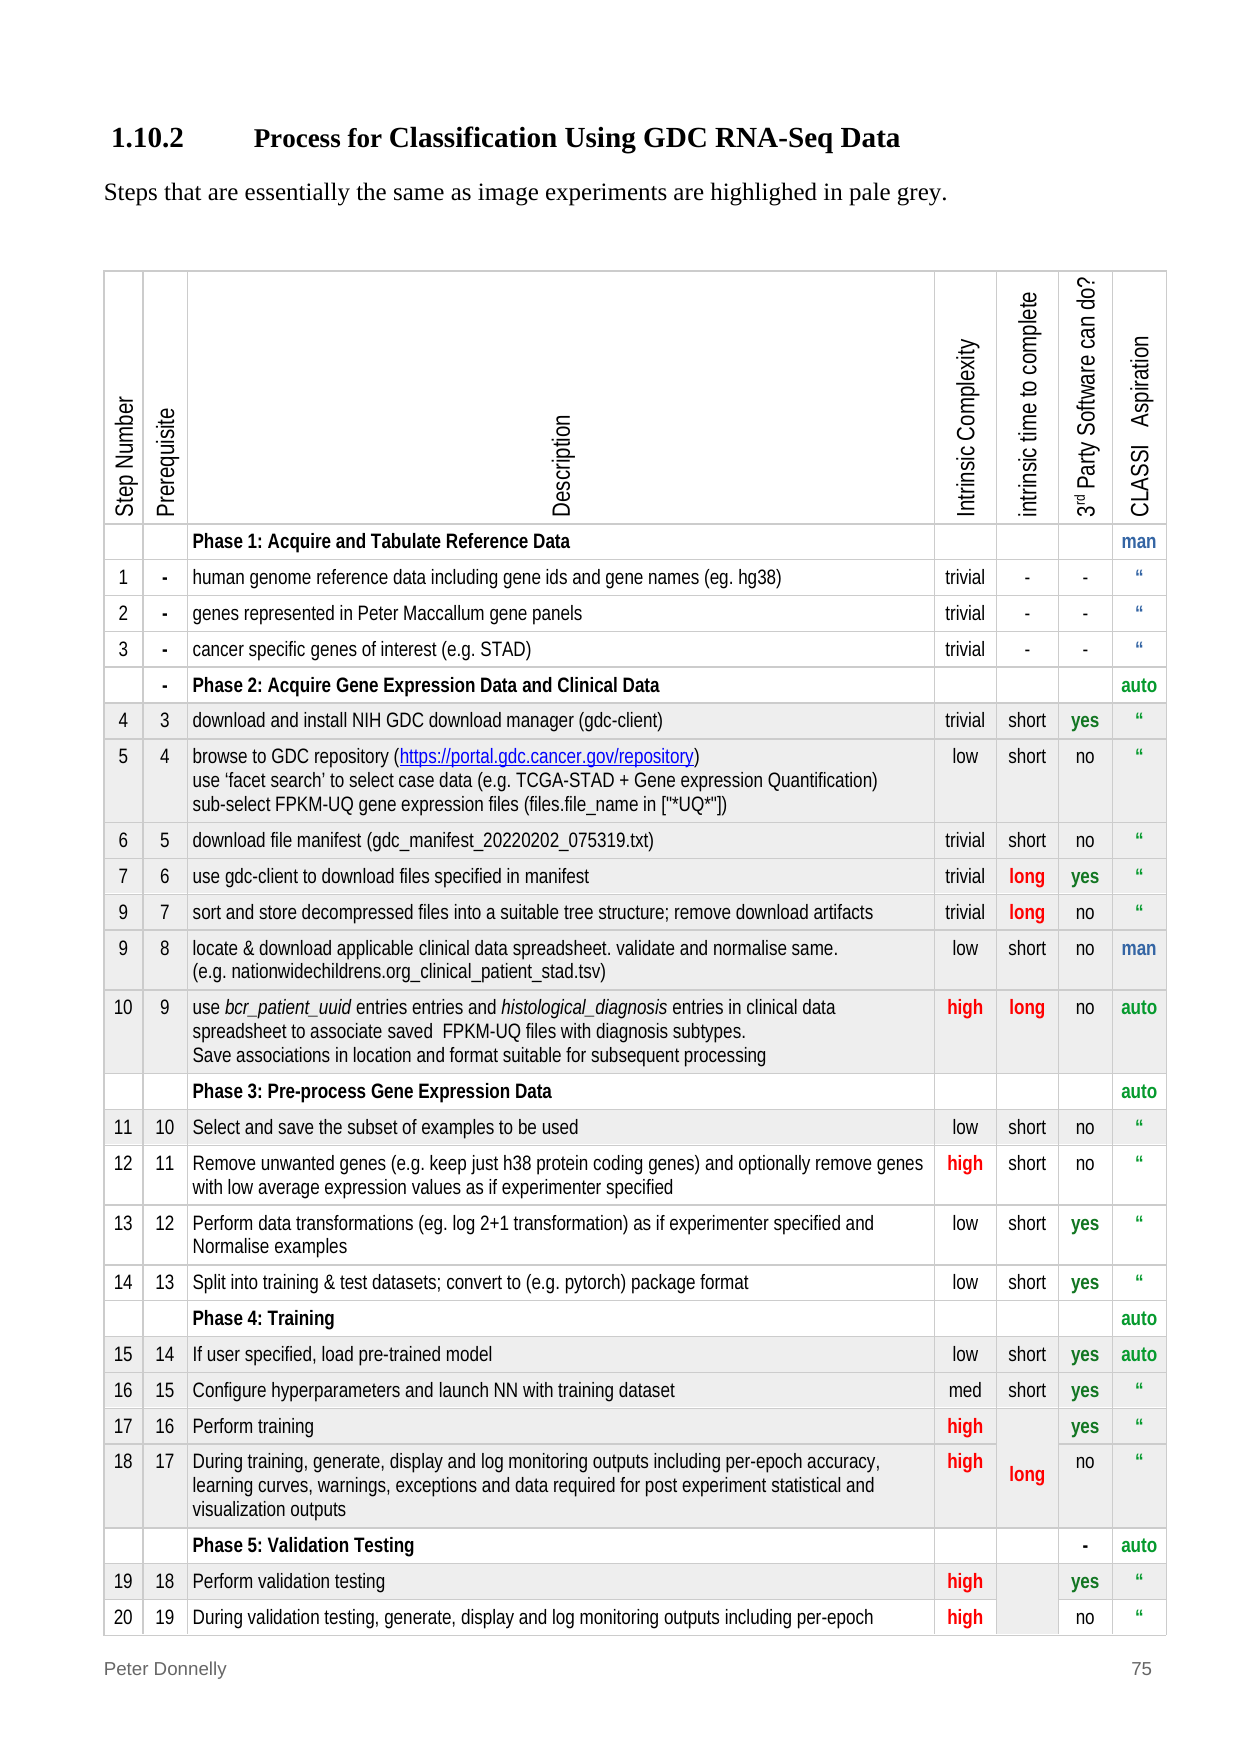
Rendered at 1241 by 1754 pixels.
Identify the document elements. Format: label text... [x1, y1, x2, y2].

table_cell 17 [144, 1445, 187, 1527]
table_cell - [144, 560, 187, 595]
table_cell [935, 1301, 996, 1336]
table_cell [935, 668, 996, 702]
table_cell [997, 1074, 1058, 1109]
table_cell short [997, 1266, 1058, 1300]
table_cell 2 [105, 596, 142, 631]
table_cell trivial [935, 895, 996, 929]
table_cell 11 [105, 1110, 142, 1144]
table_cell 17 [105, 1409, 142, 1443]
table_cell Perform validation testing [188, 1564, 934, 1599]
table_cell “ [1113, 1146, 1166, 1204]
table_cell short [997, 823, 1058, 858]
table_cell no [1059, 1445, 1112, 1527]
table_cell locate & download applicable clinical data spreadsheet. validate and normalise same. (e.g. nationwidechildrens.org_clinical_patient_stad.tsv) [188, 931, 934, 989]
table_cell yes [1059, 1564, 1112, 1599]
table_cell 18 [144, 1564, 187, 1599]
table_cell man [1113, 525, 1166, 559]
table_cell Phase 5: Validation Testing [188, 1529, 934, 1563]
table_cell - [997, 560, 1058, 595]
table_cell high [935, 991, 996, 1073]
table_cell auto [1113, 668, 1166, 702]
table_cell “ [1113, 740, 1166, 822]
table_cell 8 [144, 931, 187, 989]
table_cell “ [1113, 1373, 1166, 1407]
table_cell short [997, 1110, 1058, 1144]
table_cell 19 [144, 1600, 187, 1634]
table_header Description [188, 272, 934, 523]
table_cell “ [1113, 1600, 1166, 1634]
table_cell “ [1113, 632, 1166, 666]
table_cell short [997, 1206, 1058, 1264]
table_cell - [144, 596, 187, 631]
table_cell “ [1113, 859, 1166, 893]
table_cell low [935, 1110, 996, 1144]
table_cell low [935, 931, 996, 989]
table_header Step Number [105, 272, 142, 523]
table_cell [105, 525, 142, 559]
table_cell 4 [144, 740, 187, 822]
table_cell “ [1113, 1564, 1166, 1599]
table_cell 3 [144, 704, 187, 738]
table_cell [997, 1564, 1058, 1634]
table_cell 11 [144, 1146, 187, 1204]
table_cell no [1059, 823, 1112, 858]
table_cell 6 [105, 823, 142, 858]
table_cell 10 [105, 991, 142, 1073]
table_cell no [1059, 991, 1112, 1073]
table_cell short [997, 931, 1058, 989]
table_cell short [997, 740, 1058, 822]
table_cell long [997, 991, 1058, 1073]
table_cell [144, 1074, 187, 1109]
table_cell 12 [144, 1206, 187, 1264]
table_cell [935, 525, 996, 559]
table_cell [997, 1301, 1058, 1336]
table_cell 16 [144, 1409, 187, 1443]
table_cell no [1059, 1600, 1112, 1634]
table_cell - [1059, 1529, 1112, 1563]
table_cell high [935, 1445, 996, 1527]
table_cell 5 [144, 823, 187, 858]
table_cell [1059, 668, 1112, 702]
table_cell 5 [105, 740, 142, 822]
table_cell yes [1059, 704, 1112, 738]
table_cell 6 [144, 859, 187, 893]
table_cell Perform training [188, 1409, 934, 1443]
table_cell man [1113, 931, 1166, 989]
table_cell low [935, 1337, 996, 1372]
table_cell sort and store decompressed files into a suitable tree structure; remove download artifacts [188, 895, 934, 929]
table_cell high [935, 1409, 996, 1443]
table_cell 9 [144, 991, 187, 1073]
table_cell long [997, 1409, 1058, 1527]
table_cell auto [1113, 1529, 1166, 1563]
table_cell yes [1059, 859, 1112, 893]
table_cell [997, 525, 1058, 559]
table_cell 7 [105, 859, 142, 893]
table_cell - [997, 632, 1058, 666]
table_cell high [935, 1600, 996, 1634]
table_cell During validation testing, generate, display and log monitoring outputs including per-epoch [188, 1600, 934, 1634]
table_cell short [997, 1146, 1058, 1204]
table_cell low [935, 1266, 996, 1300]
table_cell [105, 1301, 142, 1336]
table_header CLASSI Aspiration [1113, 272, 1166, 523]
table_cell no [1059, 895, 1112, 929]
table_header 3rd Party Software can do? [1059, 272, 1112, 523]
table_header Prerequisite [144, 272, 187, 523]
table_cell - [144, 668, 187, 702]
table_cell [105, 668, 142, 702]
table_cell [144, 525, 187, 559]
table_cell short [997, 704, 1058, 738]
table_cell If user specified, load pre-trained model [188, 1337, 934, 1372]
table_cell trivial [935, 560, 996, 595]
table_cell [935, 1529, 996, 1563]
table_cell [997, 1529, 1058, 1563]
table_cell trivial [935, 859, 996, 893]
table_cell Phase 2: Acquire Gene Expression Data and Clinical Data [188, 668, 934, 702]
table_cell - [1059, 632, 1112, 666]
table_cell auto [1113, 1301, 1166, 1336]
table_cell 14 [144, 1337, 187, 1372]
table_cell short [997, 1337, 1058, 1372]
table_cell trivial [935, 823, 996, 858]
table_cell “ [1113, 895, 1166, 929]
table_cell low [935, 740, 996, 822]
table_cell [105, 1074, 142, 1109]
table_cell short [997, 1373, 1058, 1407]
table_cell low [935, 1206, 996, 1264]
table_cell trivial [935, 632, 996, 666]
table_cell 1 [105, 560, 142, 595]
table_cell use gdc-client to download files specified in manifest [188, 859, 934, 893]
table_cell 12 [105, 1146, 142, 1204]
table_cell human genome reference data including gene ids and gene names (eg. hg38) [188, 560, 934, 595]
table_cell “ [1113, 823, 1166, 858]
table_cell no [1059, 1110, 1112, 1144]
table_cell 18 [105, 1445, 142, 1527]
table_cell auto [1113, 1074, 1166, 1109]
table_cell [1059, 1074, 1112, 1109]
table_cell 7 [144, 895, 187, 929]
table_cell long [997, 895, 1058, 929]
table_cell Phase 4: Training [188, 1301, 934, 1336]
text Steps that are essentially the same as image experiments are highlighed in pale grey. [103, 177, 1146, 206]
table_cell [144, 1301, 187, 1336]
table_cell Split into training & test datasets; convert to (e.g. pytorch) package format [188, 1266, 934, 1300]
table_cell yes [1059, 1337, 1112, 1372]
table_cell yes [1059, 1266, 1112, 1300]
table_cell [144, 1529, 187, 1563]
table_cell [997, 668, 1058, 702]
table_cell “ [1113, 596, 1166, 631]
table_cell yes [1059, 1206, 1112, 1264]
table_cell Phase 3: Pre-process Gene Expression Data [188, 1074, 934, 1109]
table_cell high [935, 1564, 996, 1599]
table_cell “ [1113, 1110, 1166, 1144]
table_cell auto [1113, 1337, 1166, 1372]
table_cell browse to GDC repository (https://portal.gdc.cancer.gov/repository) use ‘facet search’ to select case data (e.g. TCGA-STAD + Gene expression Quantification) sub-select FPKM-UQ gene expression files (files.file_name in ["*UQ*"]) [188, 740, 934, 822]
table_cell 15 [105, 1337, 142, 1372]
table_cell download file manifest (gdc_manifest_20220202_075319.txt) [188, 823, 934, 858]
table_header intrinsic time to complete [997, 272, 1058, 523]
subtitle Process for Classification Using GDC RNA-Seq Data [103, 120, 1146, 153]
table_cell 14 [105, 1266, 142, 1300]
table_cell [935, 1074, 996, 1109]
table_cell auto [1113, 991, 1166, 1073]
table_cell genes represented in Peter Maccallum gene panels [188, 596, 934, 631]
table_cell 16 [105, 1373, 142, 1407]
table_cell - [144, 632, 187, 666]
table_cell - [1059, 560, 1112, 595]
table_cell 3 [105, 632, 142, 666]
table_cell “ [1113, 704, 1166, 738]
table_cell 10 [144, 1110, 187, 1144]
table_cell yes [1059, 1373, 1112, 1407]
table_cell - [997, 596, 1058, 631]
table_cell “ [1113, 1206, 1166, 1264]
table_cell “ [1113, 1409, 1166, 1443]
table_cell 4 [105, 704, 142, 738]
table_cell Select and save the subset of examples to be used [188, 1110, 934, 1144]
table_cell high [935, 1146, 996, 1204]
table_cell [1059, 1301, 1112, 1336]
table_cell “ [1113, 1445, 1166, 1527]
table_cell Configure hyperparameters and launch NN with training dataset [188, 1373, 934, 1407]
table_cell 19 [105, 1564, 142, 1599]
table_cell During training, generate, display and log monitoring outputs including per-epoch accuracy, learning curves, warnings, exceptions and data required for post experiment statistical and visualization outputs [188, 1445, 934, 1527]
table_cell 20 [105, 1600, 142, 1634]
table_cell 13 [144, 1266, 187, 1300]
table_cell [105, 1529, 142, 1563]
table_cell cancer specific genes of interest (e.g. STAD) [188, 632, 934, 666]
table_cell trivial [935, 704, 996, 738]
table_cell 15 [144, 1373, 187, 1407]
table_cell 9 [105, 931, 142, 989]
table_cell [1059, 525, 1112, 559]
table_cell Phase 1: Acquire and Tabulate Reference Data [188, 525, 934, 559]
table_cell 9 [105, 895, 142, 929]
table_cell “ [1113, 560, 1166, 595]
table_cell yes [1059, 1409, 1112, 1443]
table_cell no [1059, 1146, 1112, 1204]
table_cell no [1059, 740, 1112, 822]
table_cell no [1059, 931, 1112, 989]
table_header Intrinsic Complexity [935, 272, 996, 523]
table_cell long [997, 859, 1058, 893]
table_cell 13 [105, 1206, 142, 1264]
table_cell Remove unwanted genes (e.g. keep just h38 protein coding genes) and optionally remove genes with low average expression values as if experimenter specified [188, 1146, 934, 1204]
table_cell - [1059, 596, 1112, 631]
table_cell Perform data transformations (eg. log 2+1 transformation) as if experimenter specified and Normalise examples [188, 1206, 934, 1264]
table_cell “ [1113, 1266, 1166, 1300]
table_cell download and install NIH GDC download manager (gdc-client) [188, 704, 934, 738]
table_cell use bcr_patient_uuid entries entries and histological_diagnosis entries in clinical data spreadsheet to associate saved FPKM-UQ files with diagnosis subtypes. Save associations in location and format suitable for subsequent processing [188, 991, 934, 1073]
table_cell med [935, 1373, 996, 1407]
table_cell trivial [935, 596, 996, 631]
